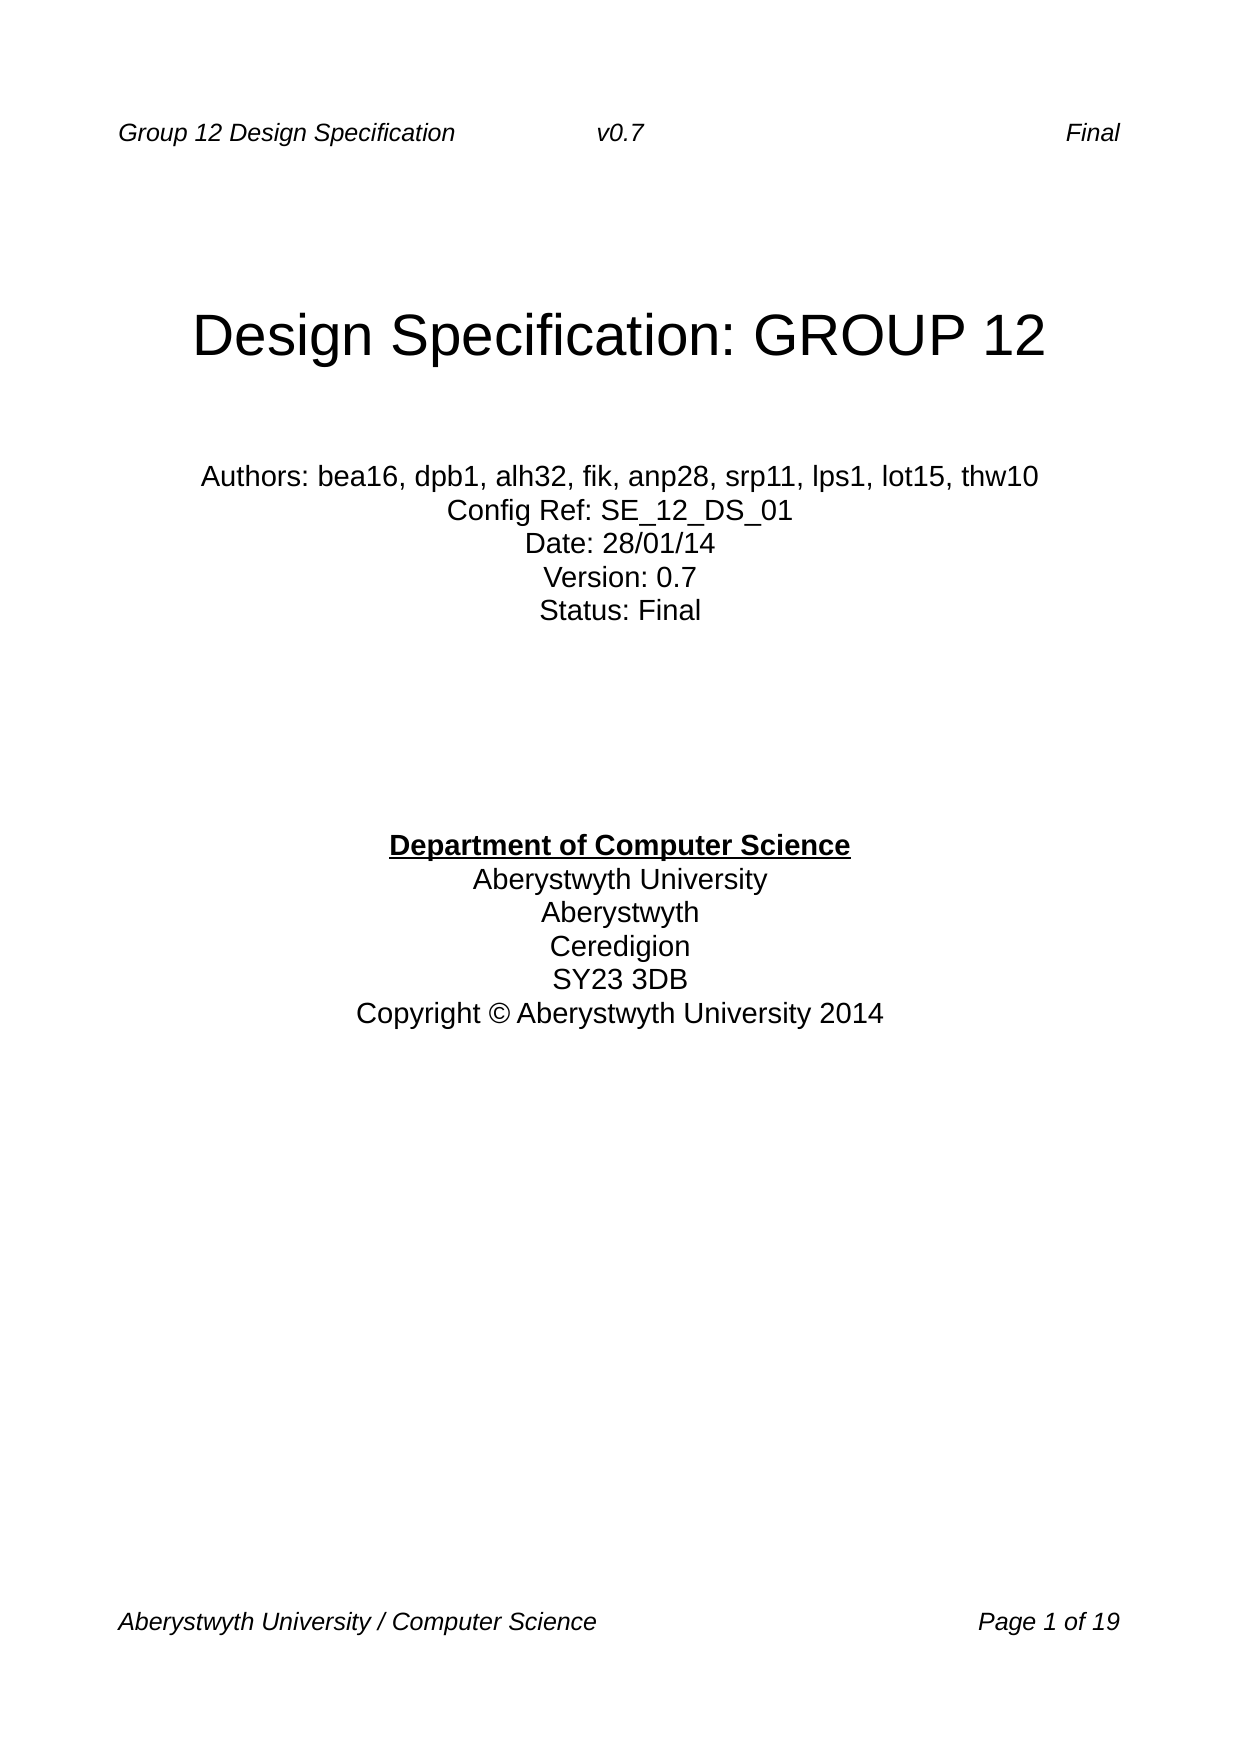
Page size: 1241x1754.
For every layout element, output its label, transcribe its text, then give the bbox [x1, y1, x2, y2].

text Status: Final [118, 593, 1122, 627]
text Config Ref: SE_12_DS_01 [118, 493, 1122, 526]
text Department of Computer Science [118, 828, 1122, 862]
text Version: 0.7 [118, 560, 1122, 593]
text Ceredigion [118, 929, 1122, 962]
text Copyright © Aberystwyth University 2014 [118, 996, 1122, 1029]
text Date: 28/01/14 [118, 526, 1122, 560]
text SY23 3DB [118, 962, 1122, 996]
text Aberystwyth [118, 895, 1122, 929]
text Design Specification: GROUP 12 [118, 301, 1122, 368]
text Authors: bea16, dpb1, alh32, fik, anp28, srp11, lps1, lot15, thw10 [118, 459, 1122, 493]
text Aberystwyth University [118, 862, 1122, 895]
